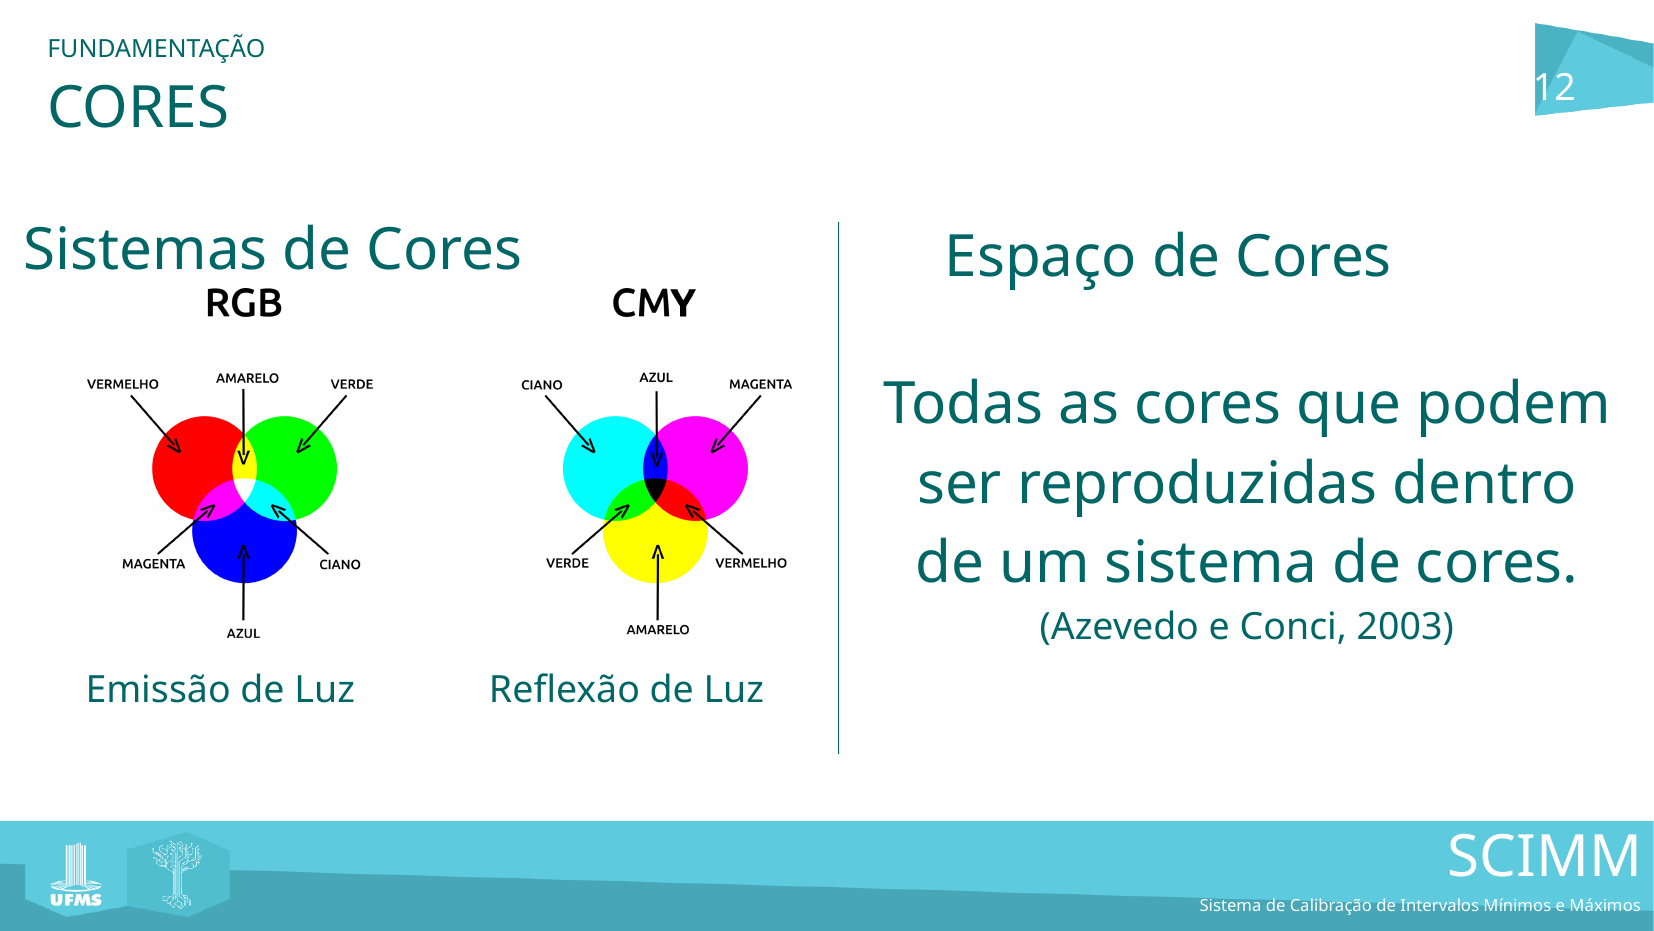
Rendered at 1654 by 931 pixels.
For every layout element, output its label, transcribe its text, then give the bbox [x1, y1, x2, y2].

text_box Sistemas de Cores [0, 134, 650, 319]
text_box Reflexão de Luz [474, 655, 792, 709]
text_box Emissão de Luz [70, 655, 385, 709]
title FUNDAMENTAÇÃO CORES [11, 10, 1501, 166]
title SCIMM Sistema de Calibração de Intervalos Mínimos e Máximos [153, 801, 1642, 931]
text_box Espaço de Cores [909, 141, 1571, 326]
text_box Todas as cores que podem ser reproduzidas dentro de um sistema de cores. (Azevedo e Conci, 2003) [862, 354, 1632, 608]
text_box [1535, 53, 1654, 124]
picture [0, 0, 1654, 931]
